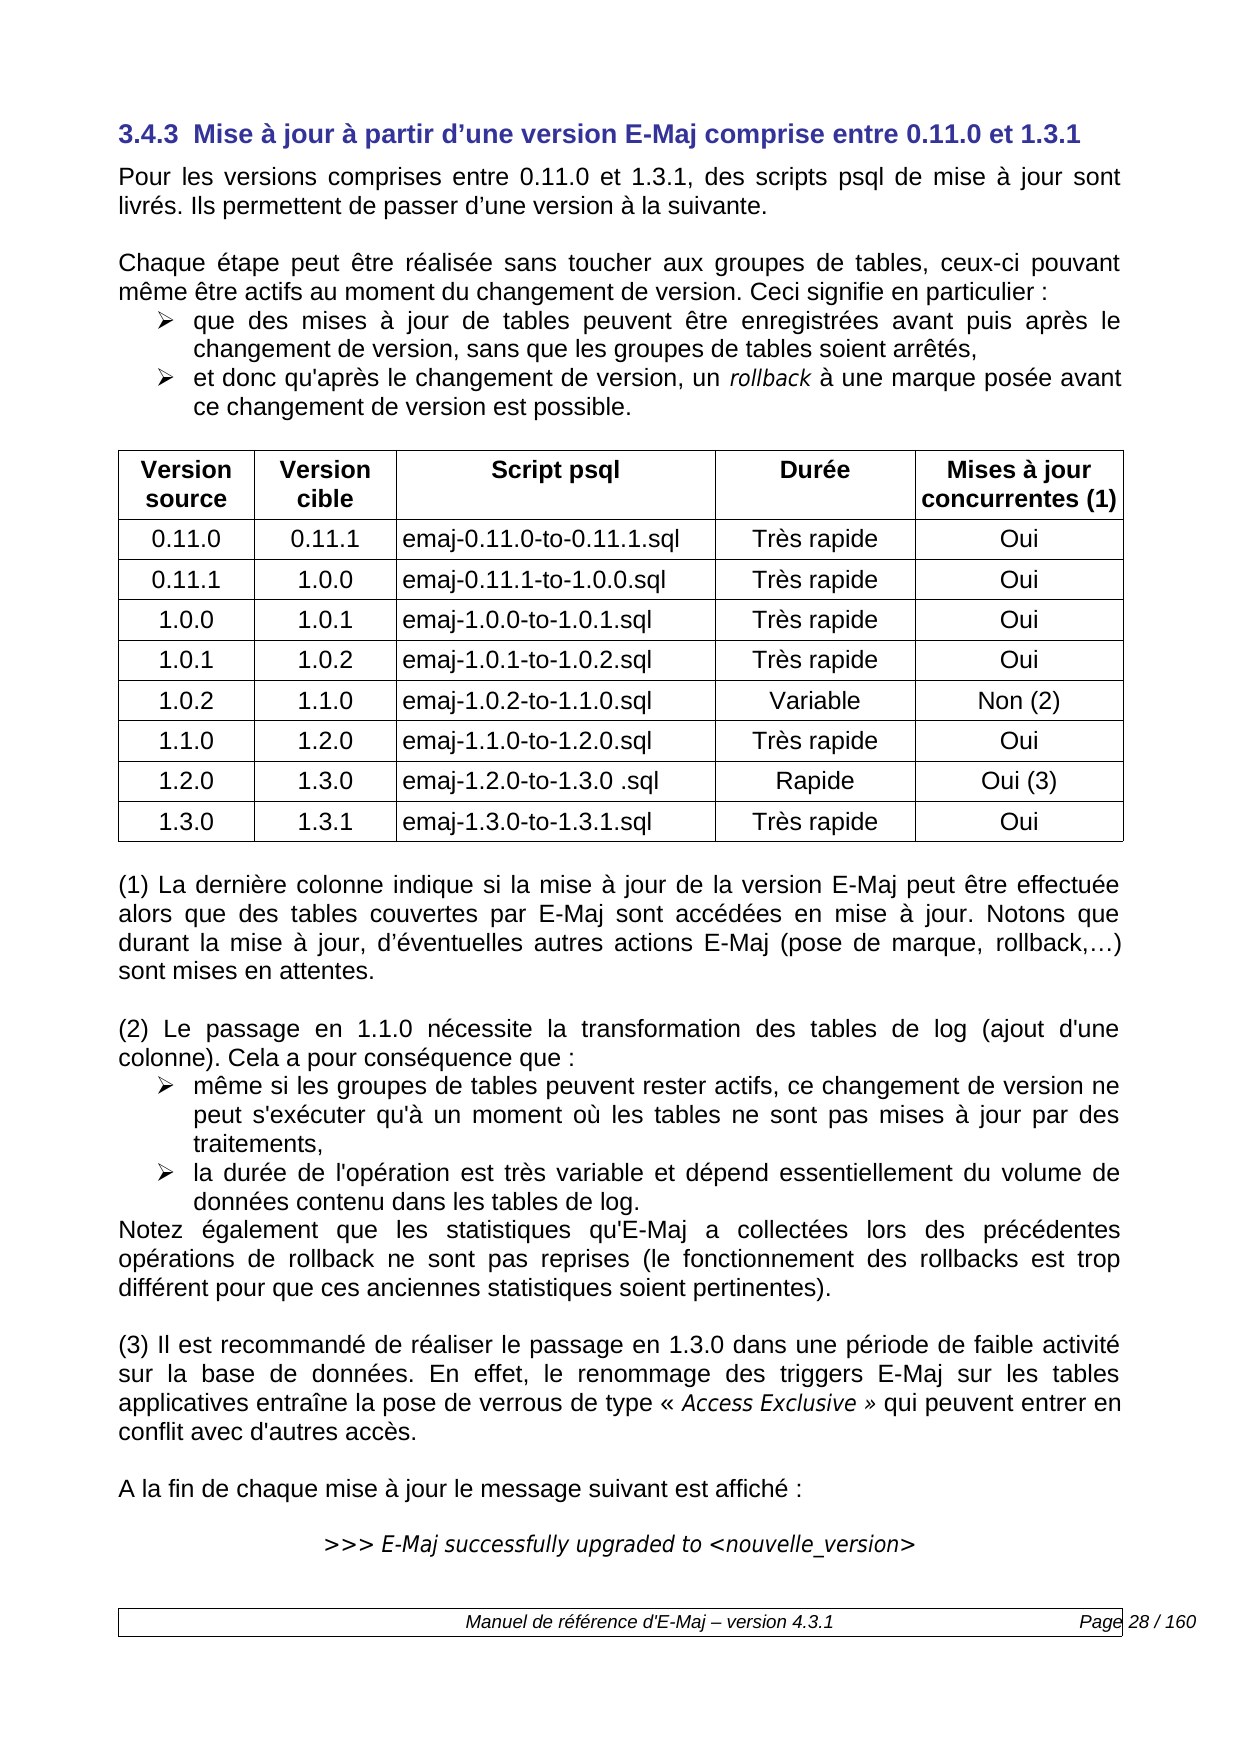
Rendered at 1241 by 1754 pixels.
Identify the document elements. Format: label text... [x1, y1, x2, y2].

text A la fin de chaque mise à jour le message suivant est affiché : [118, 1474, 1122, 1503]
table_cell 1.0.1 [119, 641, 254, 680]
text (2) Le passage en 1.1.0 nécessite la transformation des tables de log (ajout d'une colonne). Cela a pour conséquence que : [118, 1014, 1122, 1071]
table_cell Variable [716, 681, 915, 720]
table_cell 1.3.1 [255, 802, 396, 841]
table_cell Oui [916, 802, 1123, 841]
table_cell Très rapide [716, 721, 915, 761]
table_cell Oui [916, 641, 1123, 680]
text (3) Il est recommandé de réaliser le passage en 1.3.0 dans une période de faible activité sur la base de données. En effet, le renommage des triggers E-Maj sur les tables applicatives entraîne la pose de verrous de type « Access Exclusive » qui peuvent entrer en conflit avec d'autres accès. [118, 1330, 1122, 1445]
table_cell emaj-0.11.1-to-1.0.0.sql [397, 560, 715, 599]
table_cell Très rapide [716, 520, 915, 559]
table_cell 1.0.2 [255, 641, 396, 680]
table_cell emaj-1.0.0-to-1.0.1.sql [397, 600, 715, 639]
text Notez également que les statistiques qu'E-Maj a collectées lors des précédentes opérations de rollback ne sont pas reprises (le fonctionnement des rollbacks est trop différent pour que ces anciennes statistiques soient pertinentes). [118, 1215, 1122, 1301]
table_header Script psql [397, 451, 715, 519]
table_cell Très rapide [716, 600, 915, 639]
table_header Version source [119, 451, 254, 519]
table_cell 1.2.0 [255, 721, 396, 761]
table_cell 0.11.0 [119, 520, 254, 559]
table_cell 1.0.0 [119, 600, 254, 639]
text >>> E-Maj successfully upgraded to <nouvelle_version> [118, 1532, 1122, 1558]
table_cell Oui (3) [916, 762, 1123, 801]
table_cell 1.0.1 [255, 600, 396, 639]
table_cell emaj-0.11.0-to-0.11.1.sql [397, 520, 715, 559]
list que des mises à jour de tables peuvent être enregistrées avant puis après le changement de version, sans que les groupes de tables soient arrêtés, [156, 306, 1122, 363]
table_cell Rapide [716, 762, 915, 801]
text Pour les versions comprises entre 0.11.0 et 1.3.1, des scripts psql de mise à jour sont livrés. Ils permettent de passer d’une version à la suivante. [118, 162, 1122, 219]
table_cell 1.2.0 [119, 762, 254, 801]
table_cell 1.1.0 [255, 681, 396, 720]
table_header Durée [716, 451, 915, 519]
list la durée de l'opération est très variable et dépend essentiellement du volume de données contenu dans les tables de log. [156, 1158, 1122, 1215]
table_cell 1.0.0 [255, 560, 396, 599]
table_cell Très rapide [716, 560, 915, 599]
table_cell Oui [916, 600, 1123, 639]
list même si les groupes de tables peuvent rester actifs, ce changement de version ne peut s'exécuter qu'à un moment où les tables ne sont pas mises à jour par des traitements, [156, 1071, 1122, 1158]
table_cell emaj-1.1.0-to-1.2.0.sql [397, 721, 715, 761]
table_cell Oui [916, 560, 1123, 599]
list et donc qu'après le changement de version, un rollback à une marque posée avant ce changement de version est possible. [156, 363, 1122, 421]
table_cell Non (2) [916, 681, 1123, 720]
table_cell Très rapide [716, 641, 915, 680]
table_cell Oui [916, 520, 1123, 559]
table_cell Oui [916, 721, 1123, 761]
table_cell 1.0.2 [119, 681, 254, 720]
text (1) La dernière colonne indique si la mise à jour de la version E-Maj peut être effectuée alors que des tables couvertes par E-Maj sont accédées en mise à jour. Notons que durant la mise à jour, d’éventuelles autres actions E-Maj (pose de marque, rollback,…) sont mises en attentes. [118, 870, 1122, 985]
subtitle Mise à jour à partir d’une version E-Maj comprise entre 0.11.0 et 1.3.1 [118, 118, 1122, 149]
table_cell 1.3.0 [255, 762, 396, 801]
table_cell 0.11.1 [119, 560, 254, 599]
table_cell 1.1.0 [119, 721, 254, 761]
table_cell emaj-1.0.1-to-1.0.2.sql [397, 641, 715, 680]
table_header Version cible [255, 451, 396, 519]
table_cell 1.3.0 [119, 802, 254, 841]
table_cell 0.11.1 [255, 520, 396, 559]
text Chaque étape peut être réalisée sans toucher aux groupes de tables, ceux-ci pouvant même être actifs au moment du changement de version. Ceci signifie en particulier : [118, 248, 1122, 306]
table_cell Très rapide [716, 802, 915, 841]
table_cell emaj-1.0.2-to-1.1.0.sql [397, 681, 715, 720]
table_cell emaj-1.3.0-to-1.3.1.sql [397, 802, 715, 841]
table_header Mises à jour concurrentes (1) [916, 451, 1123, 519]
table_cell emaj-1.2.0-to-1.3.0 .sql [397, 762, 715, 801]
